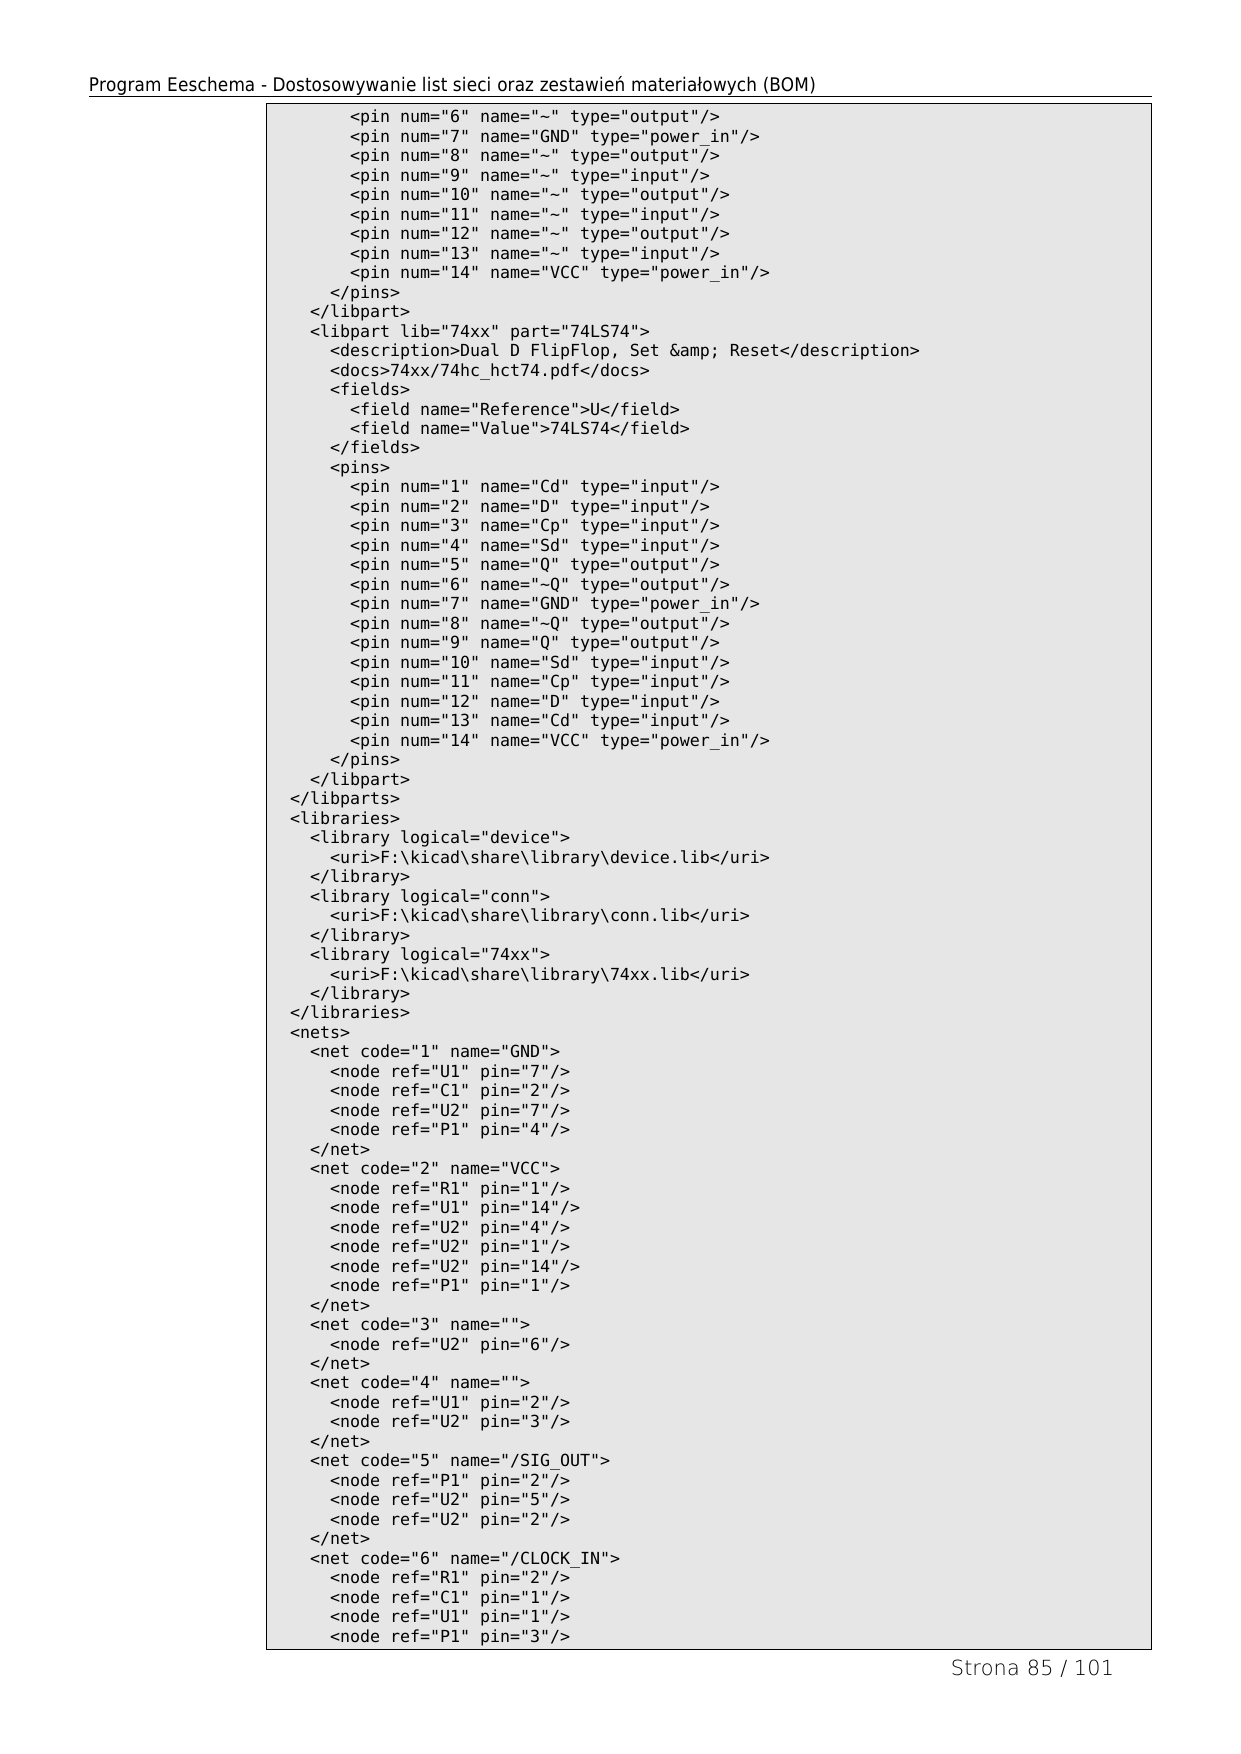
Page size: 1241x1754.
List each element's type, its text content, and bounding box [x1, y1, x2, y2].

text <net code="3" name=""> [267, 1311, 1151, 1331]
text </net> [267, 1136, 1151, 1155]
text </net> [267, 1292, 1151, 1311]
text <node ref="U2" pin="5"/> [267, 1486, 1151, 1506]
text </net> [267, 1428, 1151, 1447]
text <node ref="P1" pin="2"/> [267, 1467, 1151, 1486]
text <node ref="U2" pin="2"/> [267, 1506, 1151, 1525]
text <net code="4" name=""> [267, 1369, 1151, 1389]
text <node ref="R1" pin="1"/> [267, 1175, 1151, 1194]
text <node ref="U2" pin="1"/> [267, 1233, 1151, 1253]
text <node ref="P1" pin="1"/> [267, 1272, 1151, 1292]
text <node ref="P1" pin="3"/> [267, 1623, 1151, 1649]
text <pin num="6" name="~" type="output"/> <pin num="7" name="GND" type="power_in"/> <pin num="8" name="~" type="output"/> <pin num="9" name="~" type="input"/> <pin num="10" name="~" type="output"/> <pin num="11" name="~" type="input"/> <pin num="12" name="~" type="output"/> <pin num="13" name="~" type="input"/> <pin num="14" name="VCC" type="power_in"/> </pins> </libpart> <libpart lib="74xx" part="74LS74"> <description>Dual D FlipFlop, Set &amp; Reset</description> <docs>74xx/74hc_hct74.pdf</docs> <fields> <field name="Reference">U</field> <field name="Value">74LS74</field> </fields> <pins> <pin num="1" name="Cd" type="input"/> <pin num="2" name="D" type="input"/> <pin num="3" name="Cp" type="input"/> <pin num="4" name="Sd" type="input"/> <pin num="5" name="Q" type="output"/> <pin num="6" name="~Q" type="output"/> <pin num="7" name="GND" type="power_in"/> <pin num="8" name="~Q" type="output"/> <pin num="9" name="Q" type="output"/> <pin num="10" name="Sd" type="input"/> <pin num="11" name="Cp" type="input"/> <pin num="12" name="D" type="input"/> <pin num="13" name="Cd" type="input"/> <pin num="14" name="VCC" type="power_in"/> </pins> </libpart> </libparts> <libraries> <library logical="device"> <uri>F:\kicad\share\library\device.lib</uri> </library> <library logical="conn"> <uri>F:\kicad\share\library\conn.lib</uri> </library> <library logical="74xx"> <uri>F:\kicad\share\library\74xx.lib</uri> </library> </libraries> <nets> [267, 104, 1151, 1038]
text <node ref="U1" pin="1"/> [267, 1603, 1151, 1623]
text <node ref="U2" pin="4"/> [267, 1214, 1151, 1233]
text <node ref="U1" pin="7"/> [267, 1058, 1151, 1077]
text <node ref="C1" pin="1"/> [267, 1584, 1151, 1603]
text <net code="1" name="GND"> [267, 1038, 1151, 1058]
text <node ref="U1" pin="2"/> [267, 1389, 1151, 1408]
text <node ref="U1" pin="14"/> [267, 1194, 1151, 1214]
text </net> [267, 1525, 1151, 1545]
text </net> [267, 1350, 1151, 1369]
text <node ref="U2" pin="7"/> [267, 1097, 1151, 1116]
text <node ref="U2" pin="6"/> [267, 1331, 1151, 1350]
text <net code="5" name="/SIG_OUT"> [267, 1447, 1151, 1467]
text <net code="6" name="/CLOCK_IN"> [267, 1545, 1151, 1564]
text <node ref="U2" pin="14"/> [267, 1253, 1151, 1272]
text <node ref="U2" pin="3"/> [267, 1408, 1151, 1428]
text <net code="2" name="VCC"> [267, 1155, 1151, 1175]
text <node ref="C1" pin="2"/> [267, 1077, 1151, 1097]
text <node ref="P1" pin="4"/> [267, 1116, 1151, 1136]
text <node ref="R1" pin="2"/> [267, 1564, 1151, 1584]
